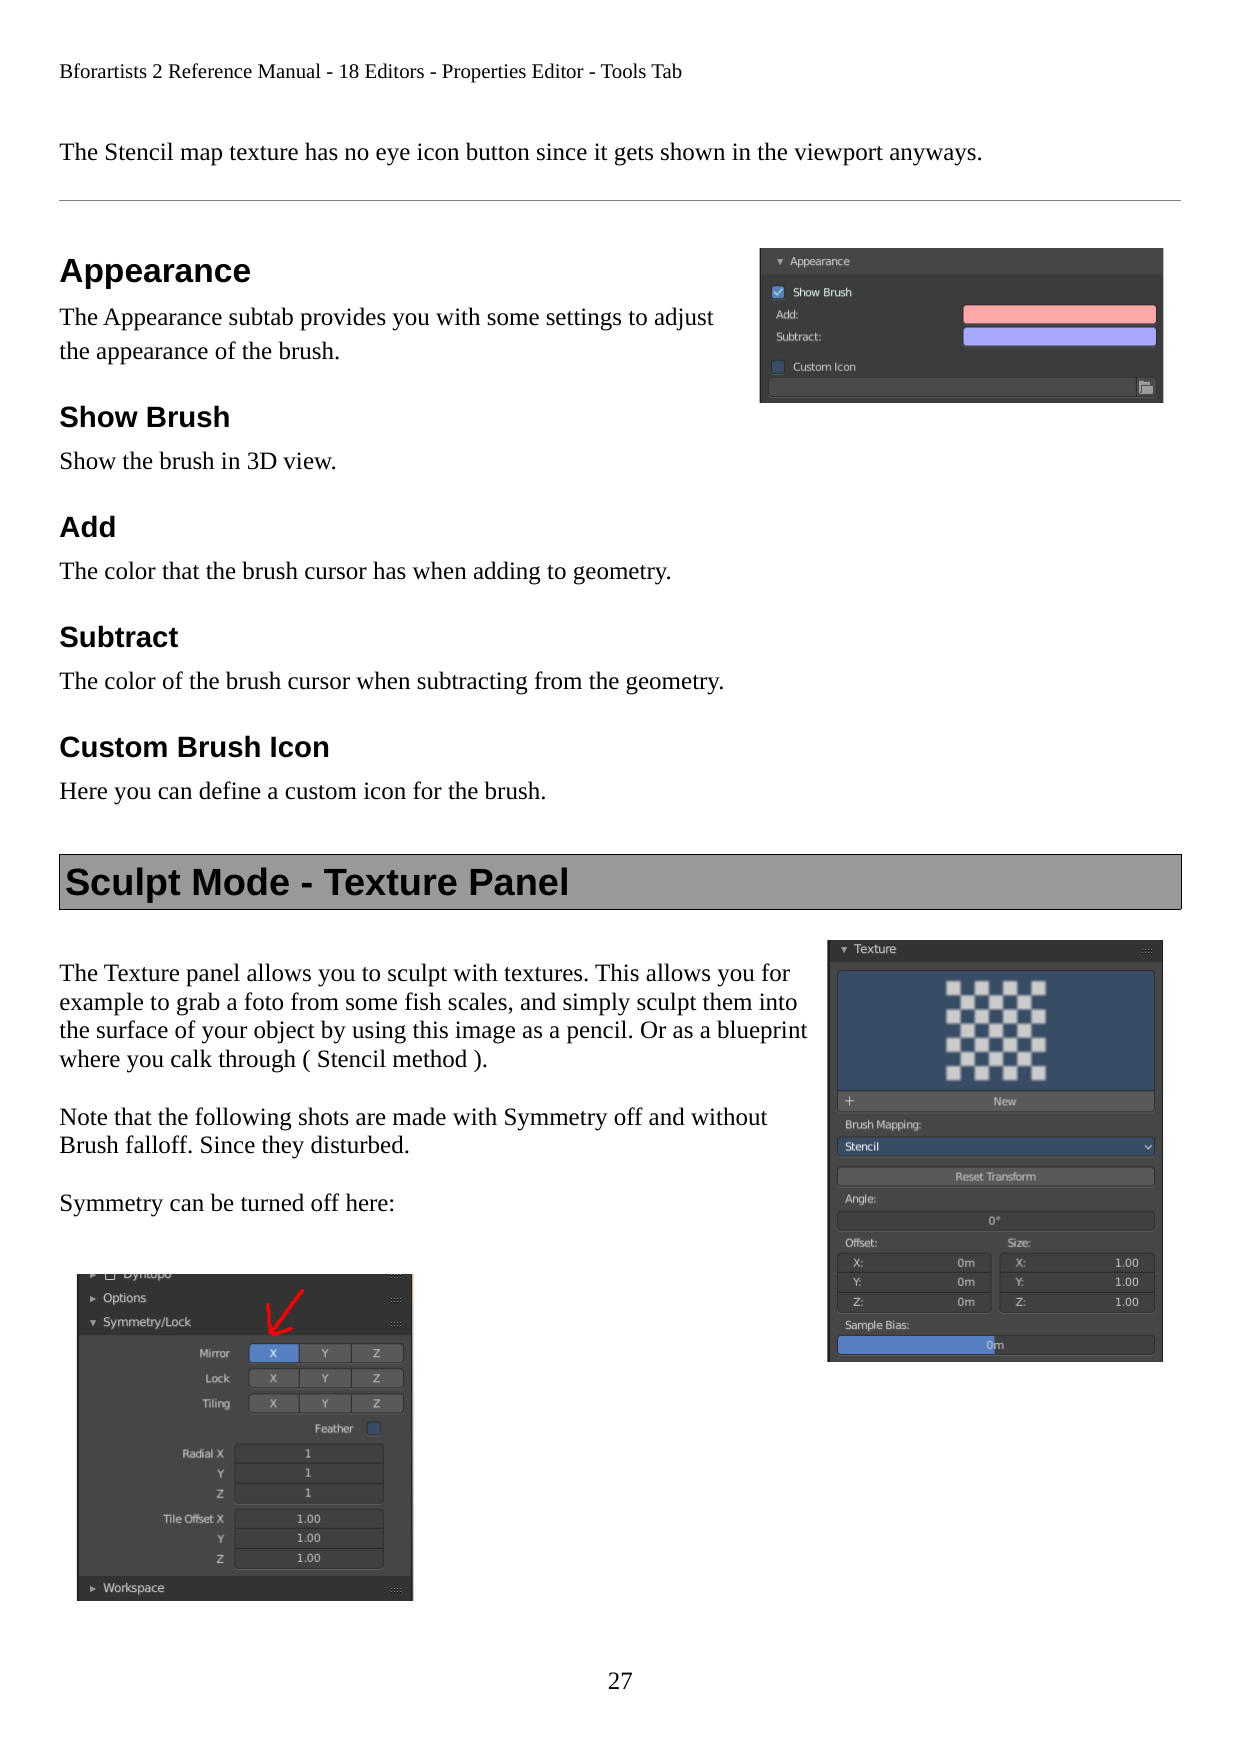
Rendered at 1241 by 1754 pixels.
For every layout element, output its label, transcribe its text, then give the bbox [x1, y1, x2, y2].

text Symmetry can be turned off here: [59, 1188, 827, 1217]
text The Texture panel allows you to sculpt with textures. This allows you for example to grab a foto from some fish scales, and simply sculpt them into the surface of your object by using this image as a pencil. Or as a blueprint where you calk through ( Stencil method ). [59, 958, 827, 1073]
subtitle Appearance [59, 251, 759, 289]
subtitle [1164, 251, 1181, 289]
picture [827, 940, 1164, 1362]
subtitle Show Brush [59, 400, 1181, 434]
subtitle Add [59, 510, 1181, 544]
text Here you can define a custom icon for the brush. [59, 776, 1181, 805]
text Note that the following shots are made with Symmetry off and without Brush falloff. Since they disturbed. [59, 1102, 827, 1159]
text The Appearance subtab provides you with some settings to adjust the appearance of the brush. [59, 302, 759, 365]
text The color of the brush cursor when subtracting from the geometry. [59, 666, 1181, 695]
picture [759, 248, 1164, 403]
text The Stencil map texture has no eye icon button since it gets shown in the viewport anyways. [59, 137, 1181, 165]
table_header Sculpt Mode - Texture Panel [60, 855, 1181, 909]
text Show the brush in 3D view. [59, 446, 1181, 475]
subtitle Custom Brush Icon [59, 730, 1181, 763]
subtitle Subtract [59, 620, 1181, 653]
text The color that the brush cursor has when adding to geometry. [59, 556, 1181, 585]
picture [76, 1274, 414, 1601]
